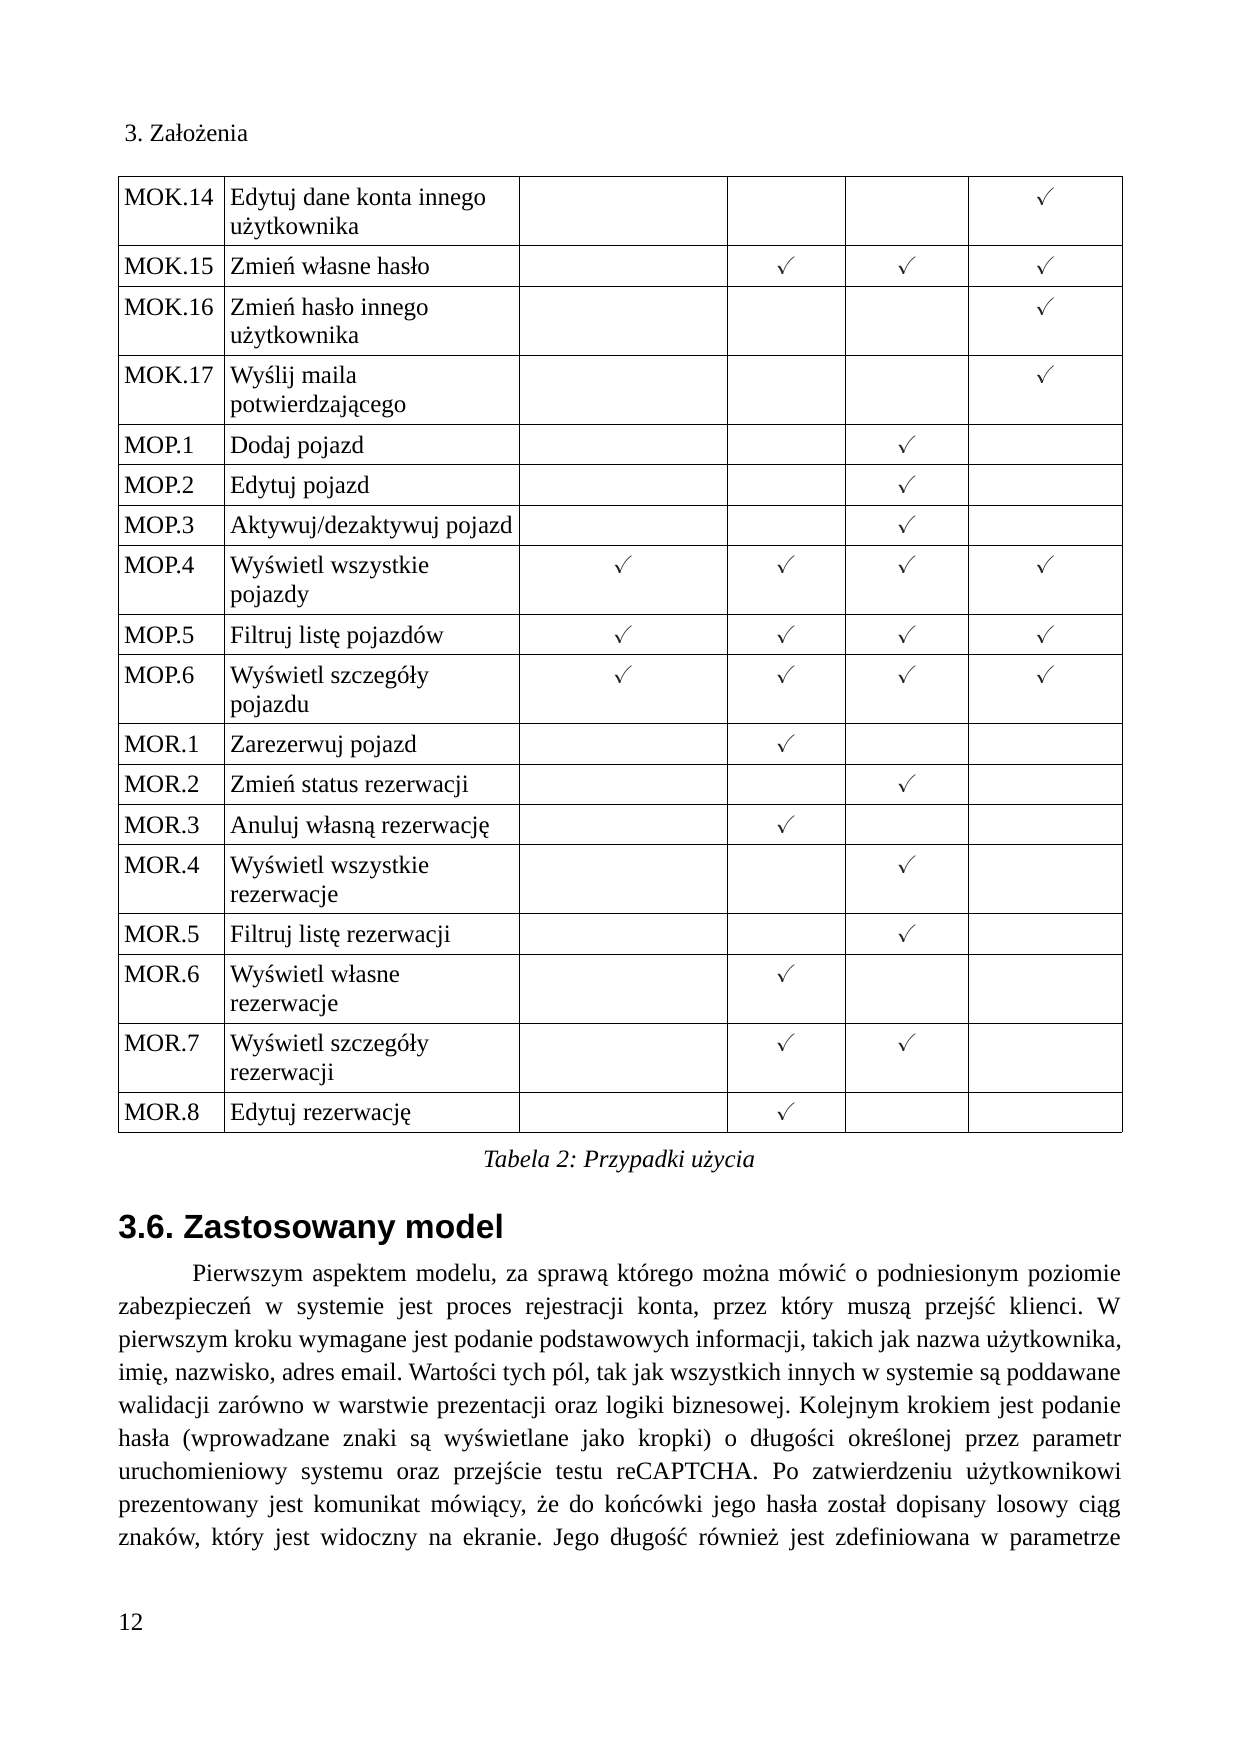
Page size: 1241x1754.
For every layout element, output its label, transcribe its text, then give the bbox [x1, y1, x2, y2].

table_cell MOP.5 [119, 615, 224, 654]
table_cell Wyświetl szczegóły rezerwacji [225, 1024, 519, 1092]
table_cell [846, 177, 968, 245]
table_cell [969, 955, 1122, 1023]
table_cell Zmień własne hasło [225, 246, 519, 286]
table_cell MOK.14 [119, 177, 224, 245]
table_cell MOK.17 [119, 356, 224, 424]
table_cell [520, 465, 727, 504]
table_cell Zarezerwuj pojazd [225, 724, 519, 763]
table_cell ✓ [969, 615, 1122, 654]
table_cell ✓ [969, 356, 1122, 424]
table_cell [520, 724, 727, 763]
table_cell ✓ [969, 177, 1122, 245]
table_cell [846, 724, 968, 763]
table_cell Wyświetl wszystkie pojazdy [225, 546, 519, 614]
table_cell MOP.6 [119, 655, 224, 723]
table_cell [520, 805, 727, 844]
table_cell Aktywuj/dezaktywuj pojazd [225, 506, 519, 545]
table_cell [520, 506, 727, 545]
subtitle 3.6. Zastosowany model [118, 1207, 1122, 1245]
text Pierwszym aspektem modelu, za sprawą którego można mówić o podniesionym poziomie zabezpieczeń w systemie jest proces rejestracji konta, przez który muszą przejść klienci. W pierwszym kroku wymagane jest podanie podstawowych informacji, takich jak nazwa użytkownika, imię, nazwisko, adres email. Wartości tych pól, tak jak wszystkich innych w systemie są poddawane walidacji zarówno w warstwie prezentacji oraz logiki biznesowej. Kolejnym krokiem jest podanie hasła (wprowadzane znaki są wyświetlane jako kropki) o długości określonej przez parametr uruchomieniowy systemu oraz przejście testu reCAPTCHA. Po zatwierdzeniu użytkownikowi prezentowany jest komunikat mówiący, że do końcówki jego hasła został dopisany losowy ciąg znaków, który jest widoczny na ekranie. Jego długość również jest zdefiniowana w parametrze [118, 1258, 1122, 1551]
table_cell [969, 914, 1122, 953]
table_cell [728, 177, 845, 245]
table_cell [520, 1093, 727, 1132]
table_cell [969, 1093, 1122, 1132]
table_cell ✓ [846, 845, 968, 913]
table_cell [728, 287, 845, 355]
table_cell MOP.1 [119, 425, 224, 464]
table_cell MOR.2 [119, 765, 224, 804]
table_cell Wyświetl wszystkie rezerwacje [225, 845, 519, 913]
table_cell Edytuj dane konta innego użytkownika [225, 177, 519, 245]
table_cell ✓ [846, 655, 968, 723]
table_cell [969, 805, 1122, 844]
table_cell ✓ [728, 655, 845, 723]
table_cell [846, 805, 968, 844]
table_cell ✓ [728, 615, 845, 654]
table_cell [728, 914, 845, 953]
table_cell ✓ [969, 655, 1122, 723]
table_cell ✓ [728, 1093, 845, 1132]
table_cell ✓ [520, 655, 727, 723]
table_cell [728, 845, 845, 913]
table_cell [520, 765, 727, 804]
table_cell [520, 425, 727, 464]
table_cell [520, 845, 727, 913]
table_cell Edytuj rezerwację [225, 1093, 519, 1132]
table_cell Edytuj pojazd [225, 465, 519, 504]
table_cell MOR.1 [119, 724, 224, 763]
table_cell [520, 246, 727, 286]
table_cell [520, 177, 727, 245]
table_cell ✓ [728, 955, 845, 1023]
table_cell ✓ [728, 724, 845, 763]
table_cell ✓ [728, 805, 845, 844]
table_cell MOP.3 [119, 506, 224, 545]
table_cell [846, 1093, 968, 1132]
table_cell [969, 465, 1122, 504]
table_cell [969, 506, 1122, 545]
table_cell MOR.3 [119, 805, 224, 844]
table_cell MOR.5 [119, 914, 224, 953]
table_cell [846, 955, 968, 1023]
table_cell ✓ [969, 287, 1122, 355]
table_cell Zmień status rezerwacji [225, 765, 519, 804]
table_cell [846, 356, 968, 424]
table_cell ✓ [728, 246, 845, 286]
table_cell [969, 724, 1122, 763]
table_cell Wyświetl szczegóły pojazdu [225, 655, 519, 723]
table_cell MOR.4 [119, 845, 224, 913]
table_cell ✓ [846, 1024, 968, 1092]
table_cell MOP.4 [119, 546, 224, 614]
table_cell [728, 765, 845, 804]
table_cell Wyświetl własne rezerwacje [225, 955, 519, 1023]
table_cell MOK.15 [119, 246, 224, 286]
table_cell [520, 356, 727, 424]
table_cell MOK.16 [119, 287, 224, 355]
table_cell [969, 765, 1122, 804]
table_cell [520, 1024, 727, 1092]
table_cell ✓ [846, 506, 968, 545]
table_cell [728, 506, 845, 545]
table_cell [846, 287, 968, 355]
table_cell ✓ [728, 546, 845, 614]
table_cell ✓ [846, 425, 968, 464]
table_cell ✓ [846, 546, 968, 614]
table_cell ✓ [846, 465, 968, 504]
text Tabela 2: Przypadki użycia [118, 1144, 1122, 1173]
table_cell Anuluj własną rezerwację [225, 805, 519, 844]
table_cell [520, 914, 727, 953]
table_cell ✓ [846, 615, 968, 654]
table_cell [728, 465, 845, 504]
table_cell ✓ [520, 546, 727, 614]
table_cell ✓ [846, 914, 968, 953]
table_cell [520, 287, 727, 355]
table_cell Filtruj listę pojazdów [225, 615, 519, 654]
table_cell Filtruj listę rezerwacji [225, 914, 519, 953]
table_cell Zmień hasło innego użytkownika [225, 287, 519, 355]
table_cell ✓ [846, 765, 968, 804]
table_cell ✓ [520, 615, 727, 654]
table_cell ✓ [846, 246, 968, 286]
table_cell MOR.6 [119, 955, 224, 1023]
table_cell MOR.7 [119, 1024, 224, 1092]
table_cell ✓ [969, 546, 1122, 614]
table_cell [969, 425, 1122, 464]
table_cell ✓ [969, 246, 1122, 286]
table_cell Wyślij maila potwierdzającego [225, 356, 519, 424]
table_cell [728, 425, 845, 464]
table_cell [728, 356, 845, 424]
table_cell [969, 845, 1122, 913]
table_cell MOR.8 [119, 1093, 224, 1132]
table_cell [969, 1024, 1122, 1092]
table_cell ✓ [728, 1024, 845, 1092]
table_cell [520, 955, 727, 1023]
table_cell MOP.2 [119, 465, 224, 504]
table_cell Dodaj pojazd [225, 425, 519, 464]
